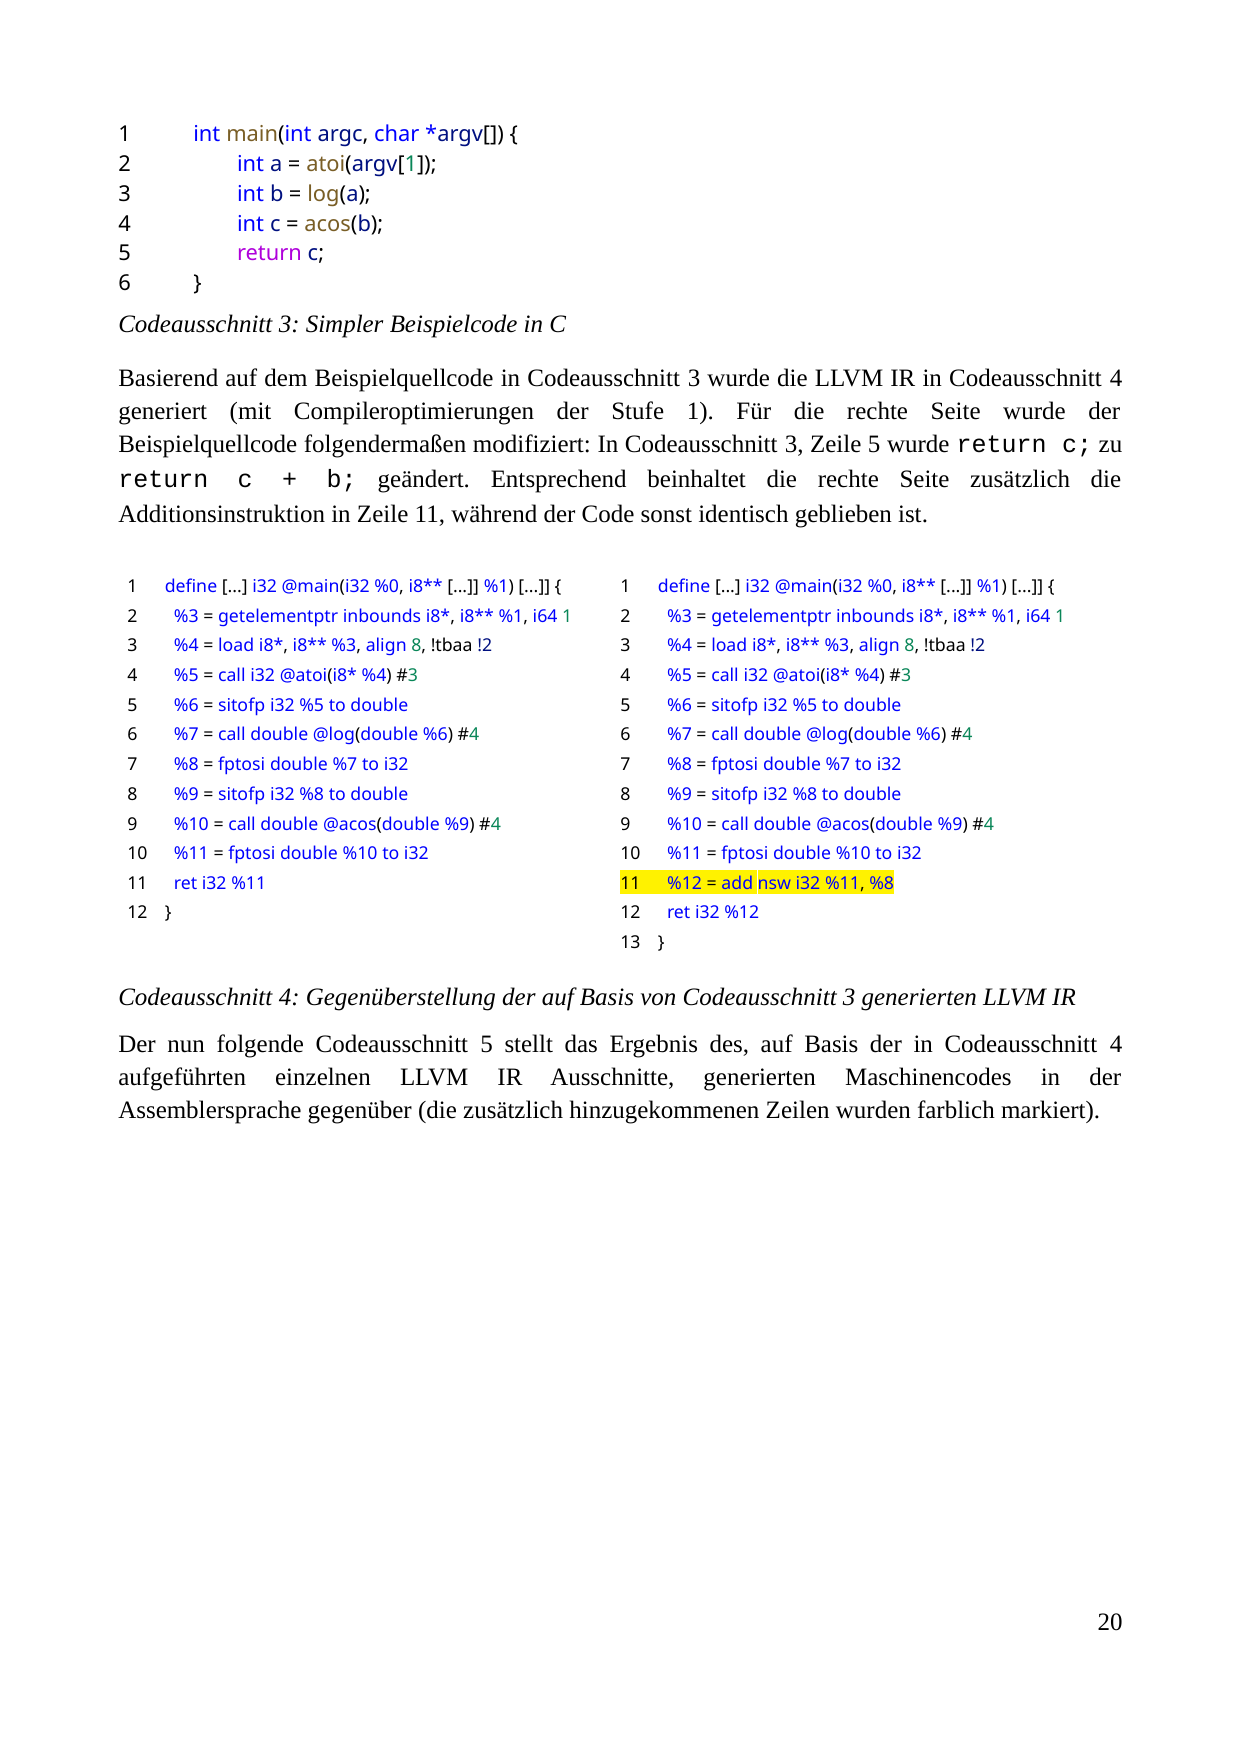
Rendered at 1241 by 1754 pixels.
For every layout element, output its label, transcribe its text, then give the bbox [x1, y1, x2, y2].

list %3 = getelementptr inbounds i8*, i8** %1, i64 1 [127, 598, 620, 627]
text Der nun folgende Codeausschnitt 5 stellt das Ergebnis des, auf Basis der in Codeausschnitt 4 aufgeführten einzelnen LLVM IR Ausschnitte, generierten Maschinencodes in der Assemblersprache gegenüber (die zusätzlich hinzugekommenen Zeilen wurden farblich markiert). [118, 1029, 1122, 1124]
list %11 = fptosi double %10 to i32 [620, 835, 1113, 865]
list %10 = call double @acos(double %9) #4 [127, 805, 620, 835]
list %9 = sitofp i32 %8 to double [620, 776, 1113, 805]
list ret i32 %12 [620, 894, 1113, 924]
list %8 = fptosi double %7 to i32 [127, 746, 620, 776]
list %5 = call i32 @atoi(i8* %4) #3 [127, 657, 620, 687]
list } [118, 267, 590, 297]
list %9 = sitofp i32 %8 to double [127, 776, 620, 805]
list %4 = load i8*, i8** %3, align 8, !tbaa !2 [127, 627, 620, 657]
list %8 = fptosi double %7 to i32 [620, 746, 1113, 776]
list %4 = load i8*, i8** %3, align 8, !tbaa !2 [620, 627, 1113, 657]
list ret i32 %11 [127, 865, 620, 894]
list %10 = call double @acos(double %9) #4 [620, 805, 1113, 835]
list return c; [118, 237, 590, 267]
text Codeausschnitt 3: Simpler Beispielcode in C [118, 309, 590, 338]
list %6 = sitofp i32 %5 to double [620, 687, 1113, 716]
list %11 = fptosi double %10 to i32 [127, 835, 620, 865]
list %6 = sitofp i32 %5 to double [127, 687, 620, 716]
list %12 = add nsw i32 %11, %8 [620, 865, 1113, 894]
list %7 = call double @log(double %6) #4 [620, 716, 1113, 746]
list %7 = call double @log(double %6) #4 [127, 716, 620, 746]
list int b = log(a); [118, 178, 590, 207]
text Codeausschnitt 4: Gegenüberstellung der auf Basis von Codeausschnitt 3 generierten LLVM IR [118, 559, 1122, 1011]
list define [...] i32 @main(i32 %0, i8** [...]] %1) [...]] { [127, 568, 620, 598]
list %3 = getelementptr inbounds i8*, i8** %1, i64 1 [620, 598, 1113, 627]
text Basierend auf dem Beispielquellcode in Codeausschnitt 3 wurde die LLVM IR in Codeausschnitt 4 generiert (mit Compileroptimierungen der Stufe 1). Für die rechte Seite wurde der Beispielquellcode folgendermaßen modifiziert: In Codeausschnitt 3, Zeile 5 wurde return c; zu return c + b; geändert. Entsprechend beinhaltet die rechte Seite zusätzlich die Additionsinstruktion in Zeile 11, während der Code sonst identisch geblieben ist. [118, 363, 1122, 528]
list } [127, 894, 620, 924]
list define [...] i32 @main(i32 %0, i8** [...]] %1) [...]] { [620, 568, 1113, 598]
list int main(int argc, char *argv[]) { [118, 118, 590, 148]
list %5 = call i32 @atoi(i8* %4) #3 [620, 657, 1113, 687]
list int c = acos(b); [118, 207, 590, 237]
list } [620, 924, 1113, 954]
list int a = atoi(argv[1]); [118, 148, 590, 178]
